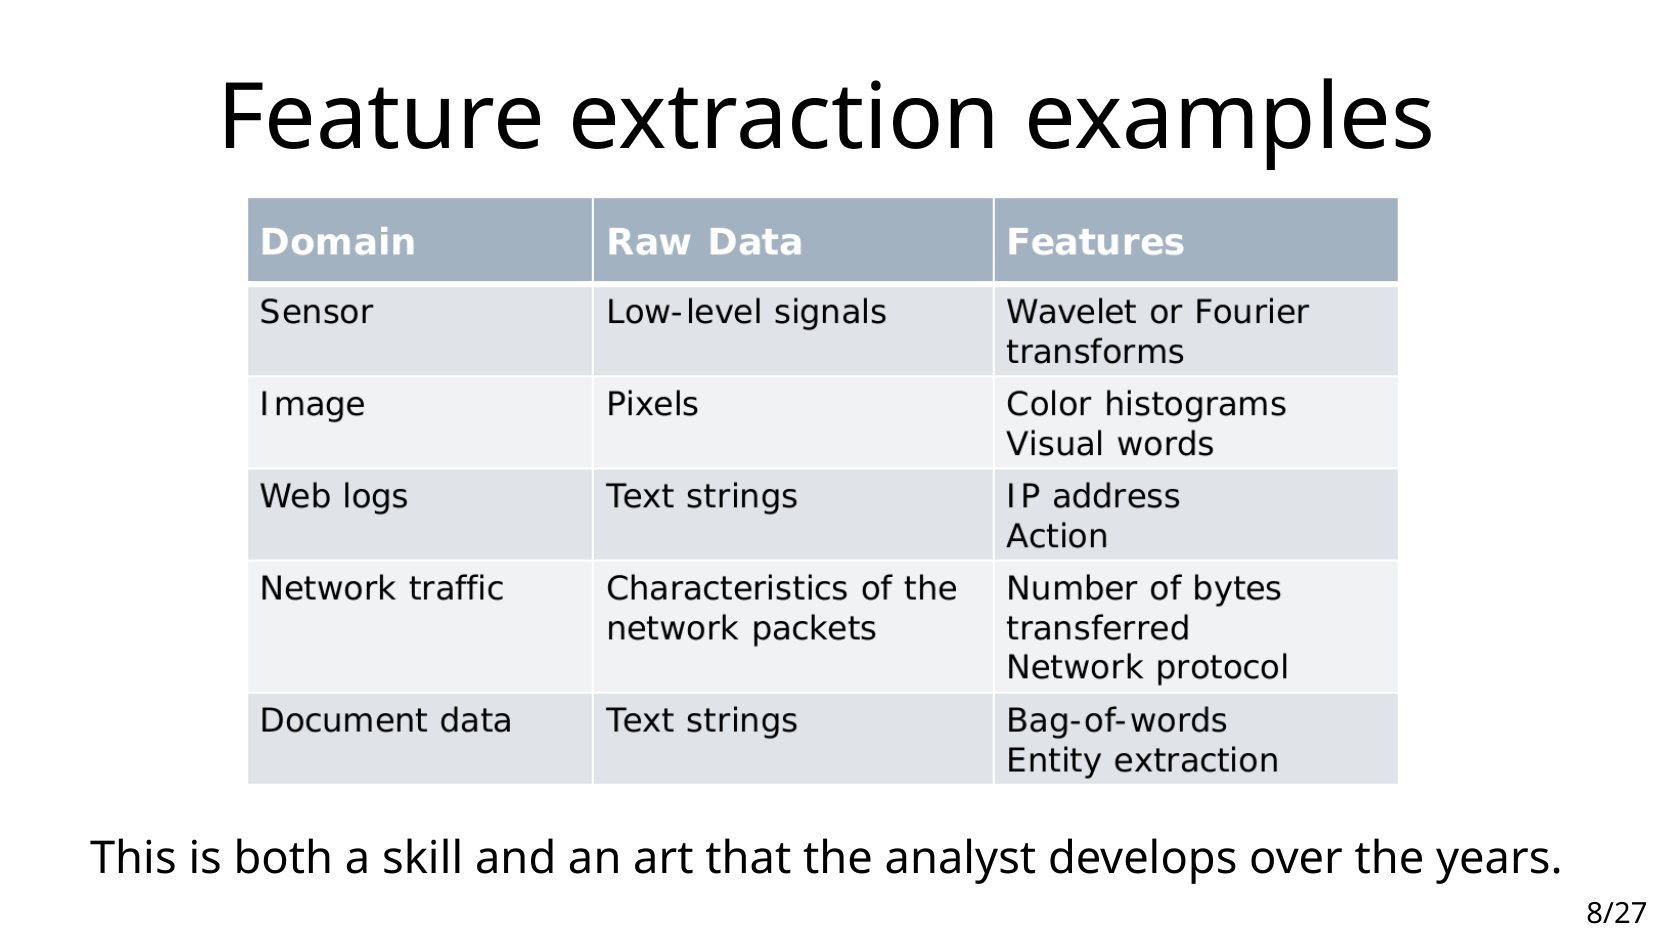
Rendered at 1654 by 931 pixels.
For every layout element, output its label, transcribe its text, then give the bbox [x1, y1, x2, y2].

title Feature extraction examples [82, 1, 1571, 226]
list This is both a skill and an art that the analyst develops over the years. [82, 825, 1571, 905]
picture [240, 191, 1407, 792]
